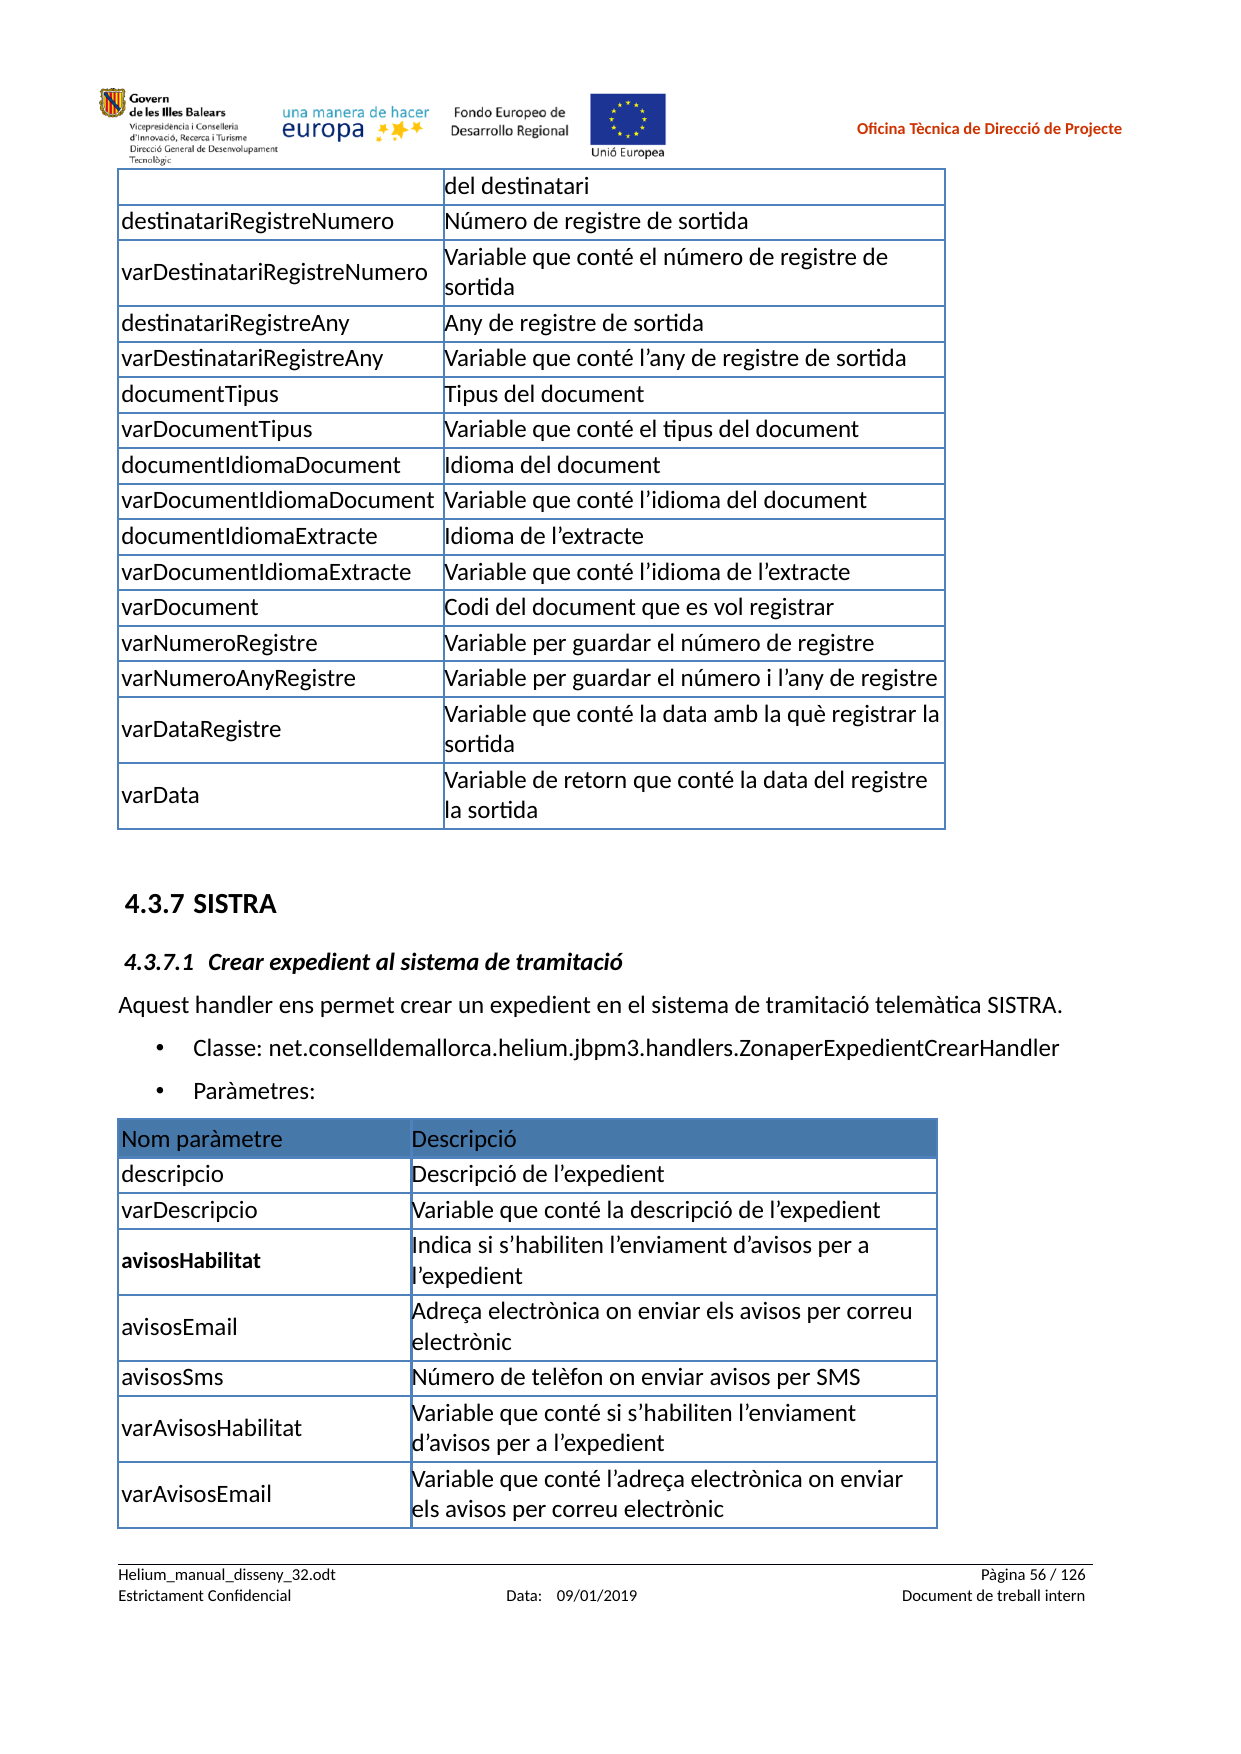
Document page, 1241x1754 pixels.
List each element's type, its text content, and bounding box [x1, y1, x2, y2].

table_cell Variable per guardar el número de registre [445, 627, 944, 660]
table_cell descripcio [119, 1159, 410, 1192]
table_cell Número de registre de sortida [445, 206, 944, 239]
table_cell del destinatari [445, 170, 944, 203]
table_cell Variable que conté l’adreça electrònica on enviar els avisos per correu electrònic [413, 1463, 936, 1527]
table_cell Variable que conté el tipus del document [445, 414, 944, 447]
table_cell Idioma de l’extracte [445, 520, 944, 554]
table_cell Variable que conté l’idioma de l’extracte [445, 556, 944, 589]
table_cell varDestinatariRegistreNumero [119, 241, 443, 305]
subtitle Crear expedient al sistema de tramitació [118, 946, 1122, 976]
table_cell Variable que conté el número de registre de sortida [445, 241, 944, 305]
table_header Descripció [413, 1120, 936, 1156]
table_cell Variable que conté l’idioma del document [445, 485, 944, 518]
table_cell Tipus del document [445, 378, 944, 412]
table_cell varDocumentIdiomaExtracte [119, 556, 443, 589]
table_cell avisosEmail [119, 1296, 410, 1359]
table_cell varNumeroAnyRegistre [119, 662, 443, 696]
text Aquest handler ens permet crear un expedient en el sistema de tramitació telemàtica SISTRA. [118, 989, 1122, 1019]
list Classe: net.conselldemallorca.helium.jbpm3.handlers.ZonaperExpedientCrearHandler [156, 1032, 1122, 1062]
table_cell destinatariRegistreAny [119, 307, 443, 341]
table_cell varDocumentIdiomaDocument [119, 485, 443, 518]
table_cell Variable que conté l’any de registre de sortida [445, 343, 944, 376]
table_cell varAvisosEmail [119, 1463, 410, 1527]
table_cell Número de telèfon on enviar avisos per SMS [413, 1362, 936, 1395]
table_cell [119, 170, 443, 203]
table_cell Adreça electrònica on enviar els avisos per correu electrònic [413, 1296, 936, 1359]
picture [99, 87, 668, 166]
table_cell varDocumentTipus [119, 414, 443, 447]
table_cell documentIdiomaExtracte [119, 520, 443, 554]
table_header Nom paràmetre [119, 1120, 410, 1156]
table_cell varDataRegistre [119, 698, 443, 762]
table_cell varDocument [119, 591, 443, 625]
table_cell Indica si s’habiliten l’enviament d’avisos per a l’expedient [413, 1230, 936, 1293]
table_cell documentIdiomaDocument [119, 449, 443, 483]
list Paràmetres: [156, 1075, 1122, 1105]
table_cell Variable que conté la descripció de l’expedient [413, 1194, 936, 1227]
table_cell varAvisosHabilitat [119, 1397, 410, 1461]
table_cell avisosSms [119, 1362, 410, 1395]
table_cell Variable de retorn que conté la data del registre la sortida [445, 764, 944, 828]
table_cell destinatariRegistreNumero [119, 206, 443, 239]
table_cell Idioma del document [445, 449, 944, 483]
table_cell Variable que conté si s’habiliten l’enviament d’avisos per a l’expedient [413, 1397, 936, 1461]
table_cell varDescripcio [119, 1194, 410, 1227]
table_cell Descripció de l’expedient [413, 1159, 936, 1192]
table_cell Variable per guardar el número i l’any de registre [445, 662, 944, 696]
table_cell Variable que conté la data amb la què registrar la sortida [445, 698, 944, 762]
subtitle SISTRA [118, 885, 1122, 921]
table_cell Any de registre de sortida [445, 307, 944, 341]
table_cell varData [119, 764, 443, 828]
table_cell avisosHabilitat [119, 1230, 410, 1293]
table_cell documentTipus [119, 378, 443, 412]
table_cell varDestinatariRegistreAny [119, 343, 443, 376]
table_cell Codi del document que es vol registrar [445, 591, 944, 625]
table_cell varNumeroRegistre [119, 627, 443, 660]
